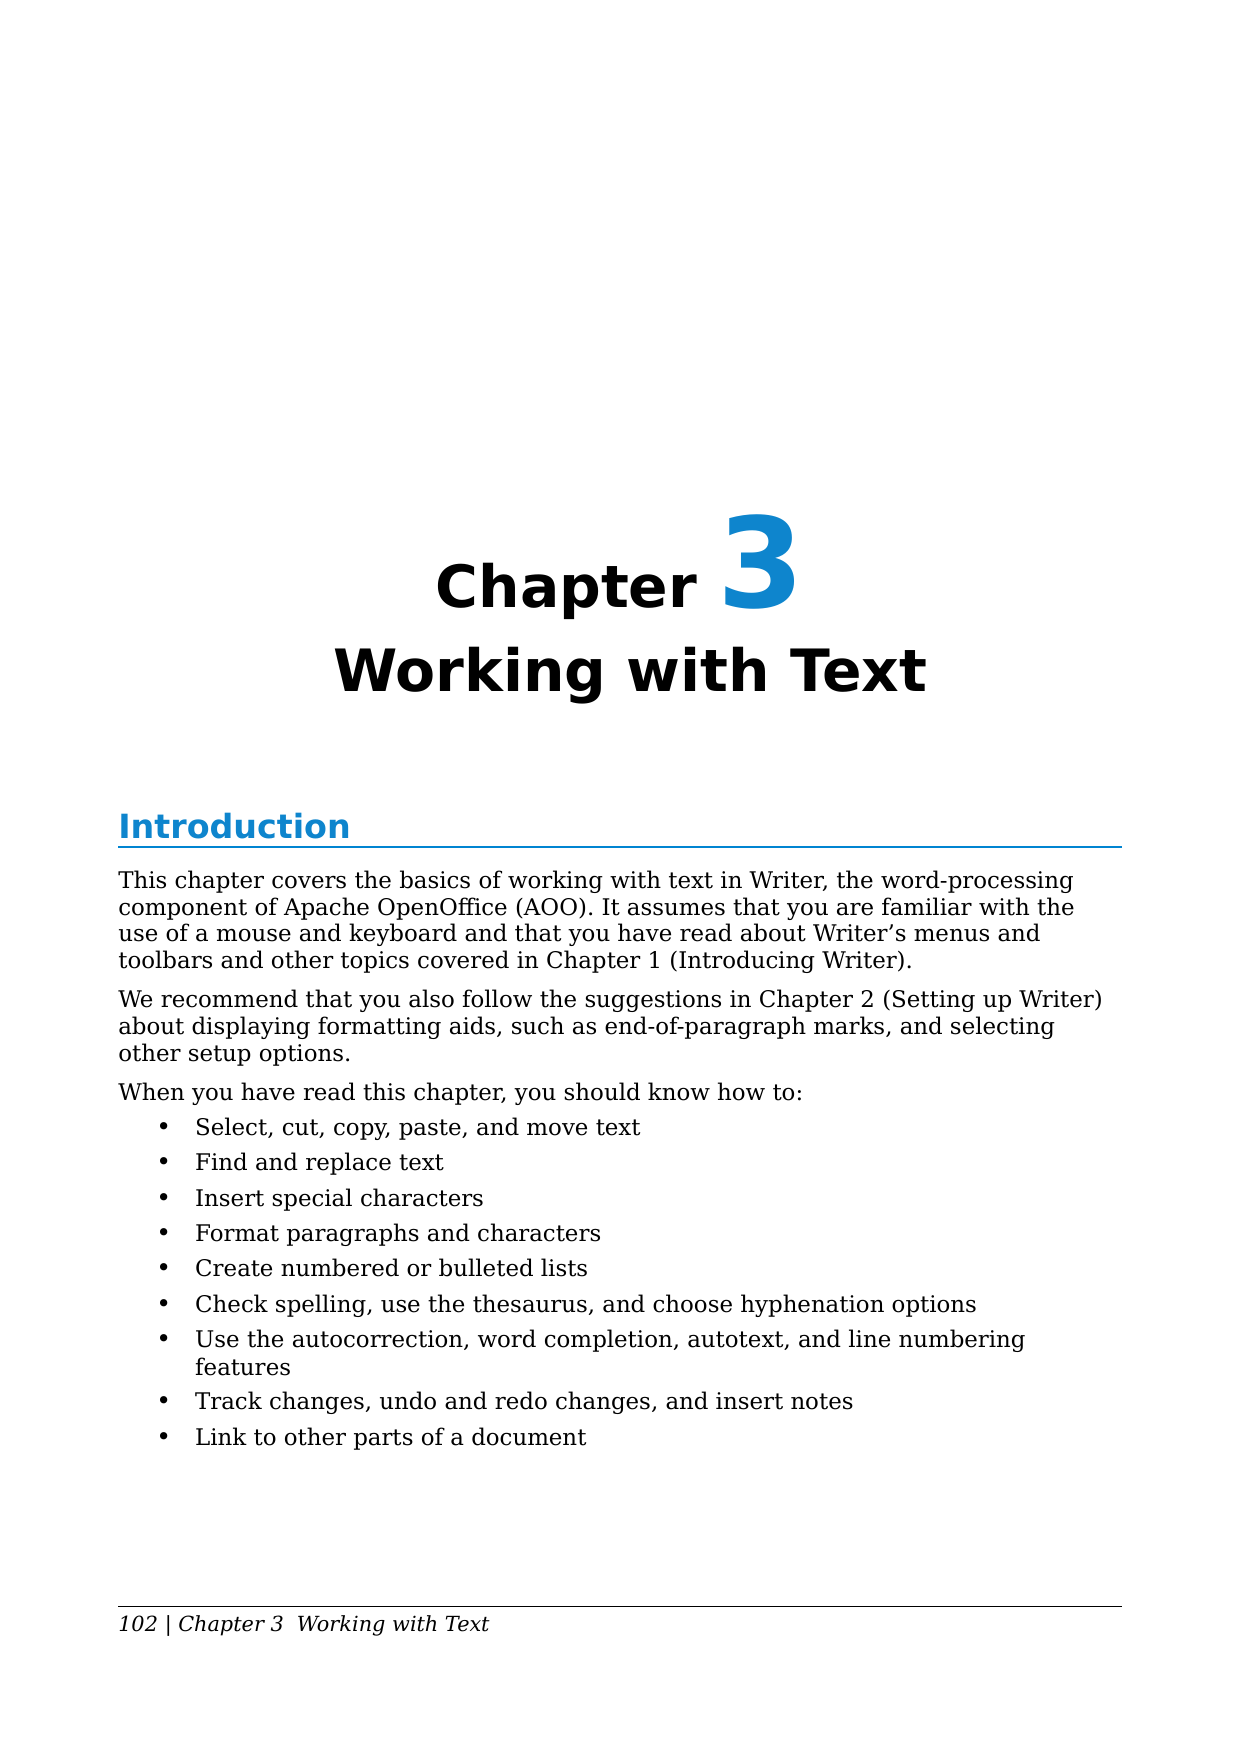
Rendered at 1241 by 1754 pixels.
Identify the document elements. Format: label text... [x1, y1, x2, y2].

list Format paragraphs and characters [156, 1218, 1122, 1247]
list Find and replace text [156, 1147, 1122, 1177]
text We recommend that you also follow the suggestions in Chapter 2 (Setting up Writer) about displaying formatting aids, such as end-of-paragraph marks, and selecting other setup options. [118, 986, 1122, 1066]
text This chapter covers the basics of working with text in Writer, the word-processing component of Apache OpenOffice (AOO). It assumes that you are familiar with the use of a mouse and keyboard and that you have read about Writer’s menus and toolbars and other topics covered in Chapter 1 (Introducing Writer). [118, 867, 1122, 974]
list Insert special characters [156, 1183, 1122, 1212]
list Select, cut, copy, paste, and move text [156, 1112, 1122, 1141]
list When you have read this chapter, you should know how to: [118, 1079, 1122, 1106]
list Check spelling, use the thesaurus, and choose hyphenation options [156, 1289, 1122, 1318]
list Use the autocorrection, word completion, autotext, and line numbering features [156, 1324, 1122, 1380]
subtitle Introduction [118, 807, 1122, 846]
list Track changes, undo and redo changes, and insert notes [156, 1387, 1122, 1416]
list Create numbered or bulleted lists [156, 1254, 1122, 1283]
subtitle Chapter 3 Working with Text [118, 492, 1122, 705]
list Link to other parts of a document [156, 1422, 1122, 1451]
